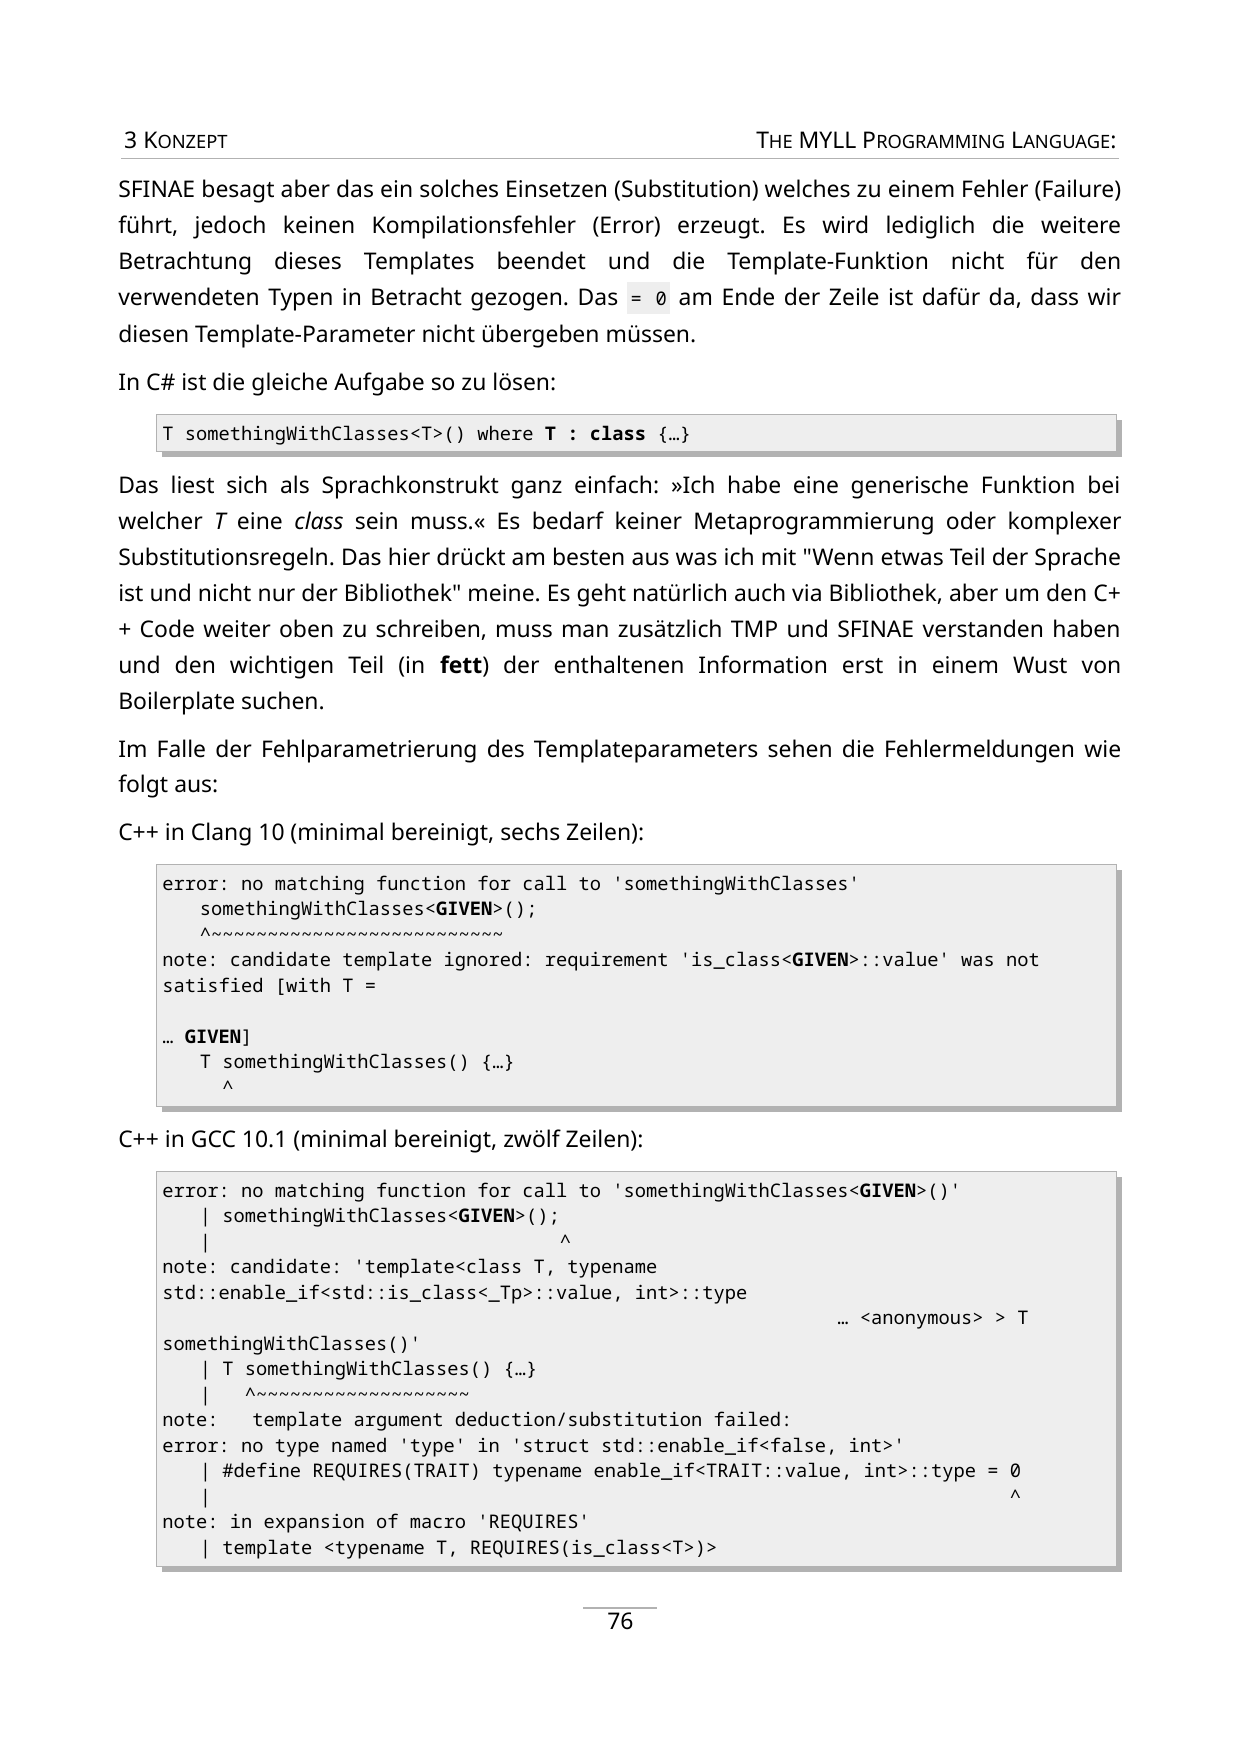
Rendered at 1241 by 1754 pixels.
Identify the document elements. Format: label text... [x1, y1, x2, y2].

text Im Falle der Fehlparametrierung des Templateparameters sehen die Fehlermeldungen wie folgt aus: [118, 732, 1122, 800]
text error: no matching function for call to 'somethingWithClasses<GIVEN>()' | somethingWithClasses<GIVEN>(); | ^ note: candidate: 'template<class T, typename std::enable_if<std::is_class<_Tp>::value, int>::type … <anonymous> > T somethingWithClasses()' | T somethingWithClasses() {…} | ^~~~~~~~~~~~~~~~~~~~ note: template argument deduction/substitution failed: error: no type named 'type' in 'struct std::enable_if<false, int>' | #define REQUIRES(TRAIT) typename enable_if<TRAIT::value, int>::type = 0 | ^ note: in expansion of macro 'REQUIRES' | template <typename T, REQUIRES(is_class<T>)> [157, 1172, 1116, 1566]
text SFINAE besagt aber das ein solches Einsetzen (Substitution) welches zu einem Fehler (Failure) führt, jedoch keinen Kompilationsfehler (Error) erzeugt. Es wird lediglich die weitere Betrachtung dieses Templates beendet und die Template-Funktion nicht für den verwendeten Typen in Betracht gezogen. Das = 0 am Ende der Zeile ist dafür da, dass wir diesen Template-Parameter nicht übergeben müssen. [118, 173, 1122, 350]
text error: no matching function for call to 'somethingWithClasses' somethingWithClasses<GIVEN>(); ^~~~~~~~~~~~~~~~~~~~~~~~~~~ note: candidate template ignored: requirement 'is_class<GIVEN>::value' was not satisfied [with T = … GIVEN] T somethingWithClasses() {…} ^ [157, 865, 1116, 1106]
text C++ in Clang 10 (minimal bereinigt, sechs Zeilen): [118, 816, 1122, 847]
text T somethingWithClasses<T>() where T : class {…} [157, 415, 1116, 451]
text In C# ist die gleiche Aufgabe so zu lösen: [118, 366, 1122, 397]
text Das liest sich als Sprachkonstrukt ganz einfach: »Ich habe eine generische Funktion bei welcher T eine class sein muss.« Es bedarf keiner Metaprogrammierung oder komplexer Substitutionsregeln. Das hier drückt am besten aus was ich mit "Wenn etwas Teil der Sprache ist und nicht nur der Bibliothek" meine. Es geht natürlich auch via Bibliothek, aber um den C++ Code weiter oben zu schreiben, muss man zusätzlich TMP und SFINAE verstanden haben und den wichtigen Teil (in fett) der enthaltenen Information erst in einem Wust von Boilerplate suchen. [118, 469, 1122, 716]
text C++ in GCC 10.1 (minimal bereinigt, zwölf Zeilen): [118, 1123, 1122, 1154]
